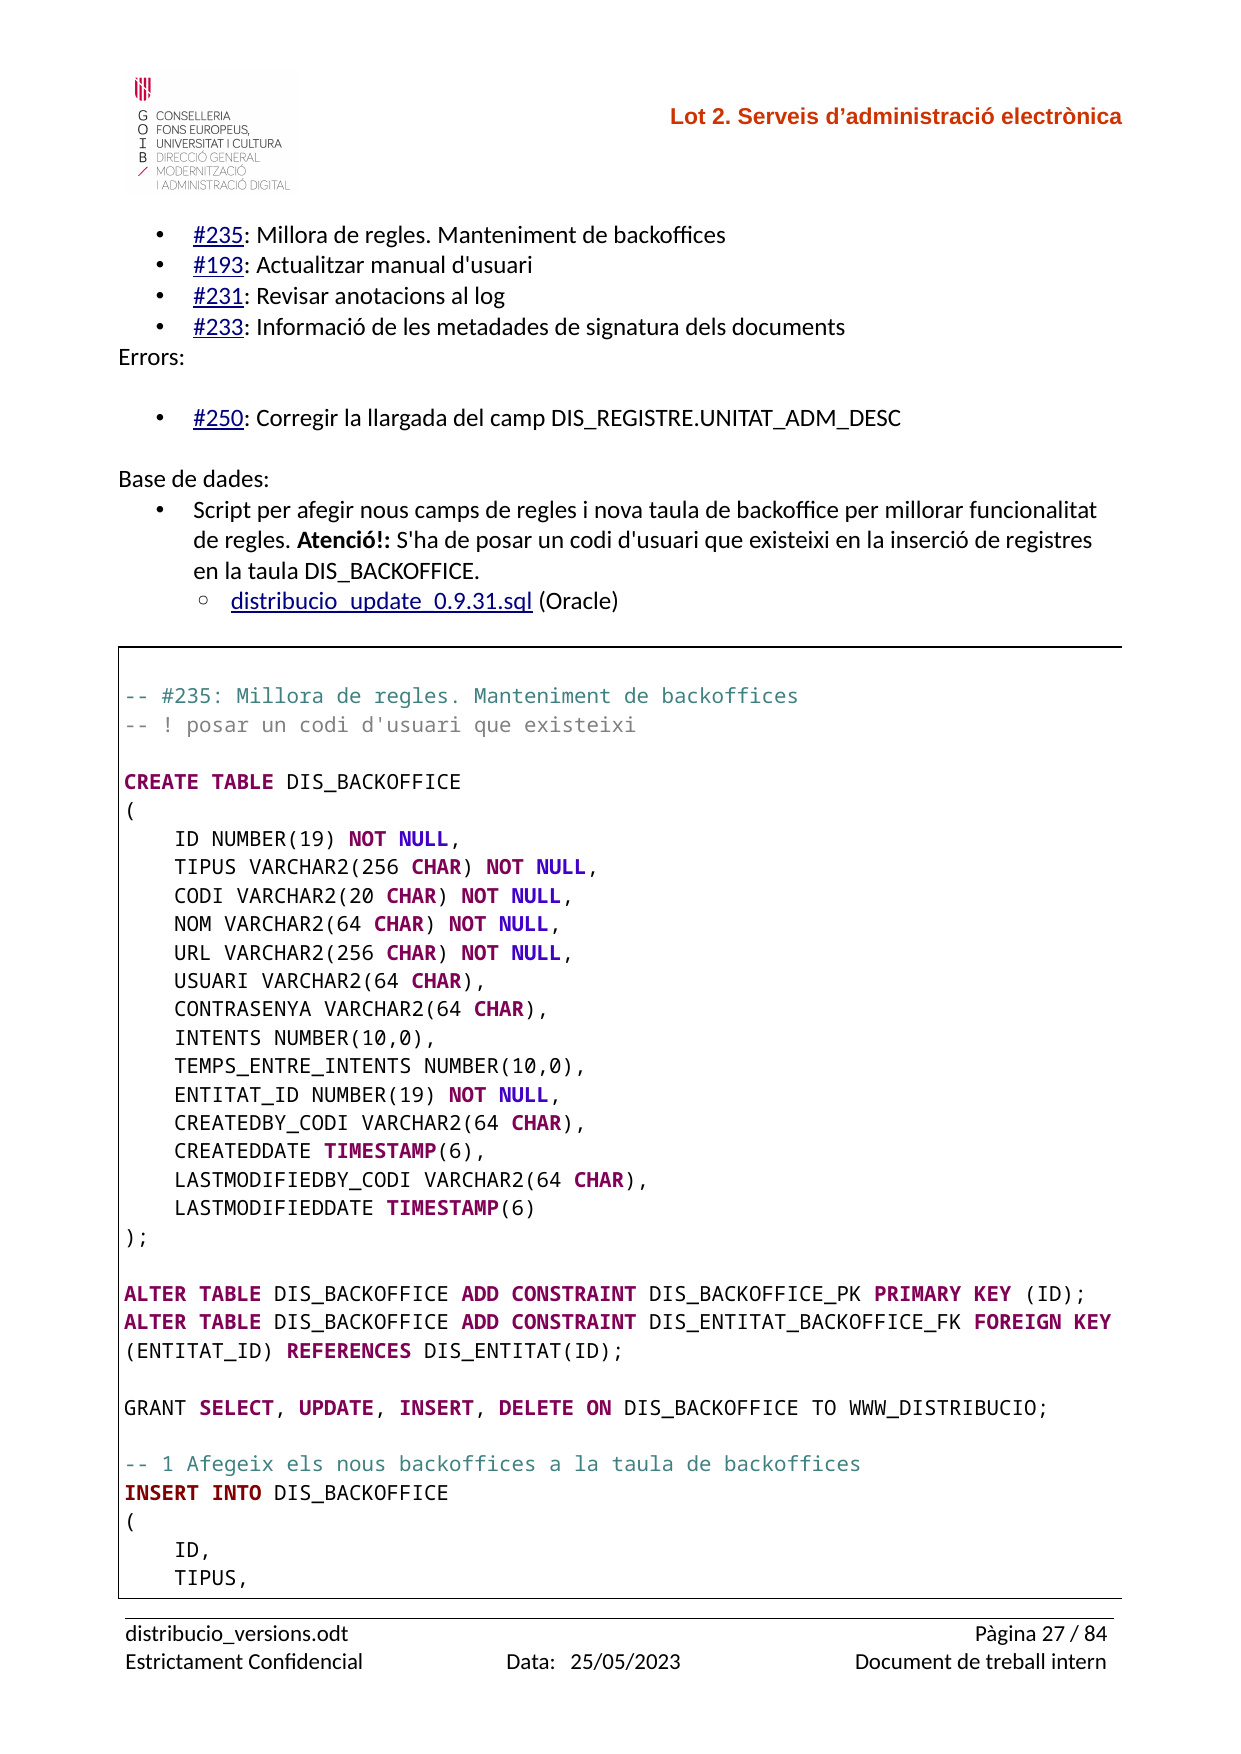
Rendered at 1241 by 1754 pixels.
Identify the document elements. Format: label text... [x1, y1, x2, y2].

text Base de dades: [118, 463, 1122, 494]
list #235: Millora de regles. Manteniment de backoffices [156, 219, 1122, 250]
table_header -- #235: Millora de regles. Manteniment de backoffices -- ! posar un codi d'usuari que existeixi CREATE TABLE DIS_BACKOFFICE ( ID NUMBER(19) NOT NULL, TIPUS VARCHAR2(256 CHAR) NOT NULL, CODI VARCHAR2(20 CHAR) NOT NULL, NOM VARCHAR2(64 CHAR) NOT NULL, URL VARCHAR2(256 CHAR) NOT NULL, USUARI VARCHAR2(64 CHAR), CONTRASENYA VARCHAR2(64 CHAR), INTENTS NUMBER(10,0), TEMPS_ENTRE_INTENTS NUMBER(10,0), ENTITAT_ID NUMBER(19) NOT NULL, CREATEDBY_CODI VARCHAR2(64 CHAR), CREATEDDATE TIMESTAMP(6), LASTMODIFIEDBY_CODI VARCHAR2(64 CHAR), LASTMODIFIEDDATE TIMESTAMP(6) ); ALTER TABLE DIS_BACKOFFICE ADD CONSTRAINT DIS_BACKOFFICE_PK PRIMARY KEY (ID); ALTER TABLE DIS_BACKOFFICE ADD CONSTRAINT DIS_ENTITAT_BACKOFFICE_FK FOREIGN KEY (ENTITAT_ID) REFERENCES DIS_ENTITAT(ID); GRANT SELECT, UPDATE, INSERT, DELETE ON DIS_BACKOFFICE TO WWW_DISTRIBUCIO; -- 1 Afegeix els nous backoffices a la taula de backoffices INSERT INTO DIS_BACKOFFICE ( ID, TIPUS, [119, 648, 1122, 1597]
picture [126, 70, 299, 197]
list #233: Informació de les metadades de signatura dels documents [156, 311, 1122, 341]
list distribucio_update_0.9.31.sql (Oracle) [193, 585, 1122, 616]
text Errors: [118, 341, 1122, 372]
list Script per afegir nous camps de regles i nova taula de backoffice per millorar funcionalitat de regles. Atenció!: S'ha de posar un codi d'usuari que existeixi en la inserció de registres en la taula DIS_BACKOFFICE. [156, 494, 1122, 585]
list #250: Corregir la llargada del camp DIS_REGISTRE.UNITAT_ADM_DESC [156, 402, 1122, 433]
list #231: Revisar anotacions al log [156, 280, 1122, 311]
list #193: Actualitzar manual d'usuari [156, 250, 1122, 280]
